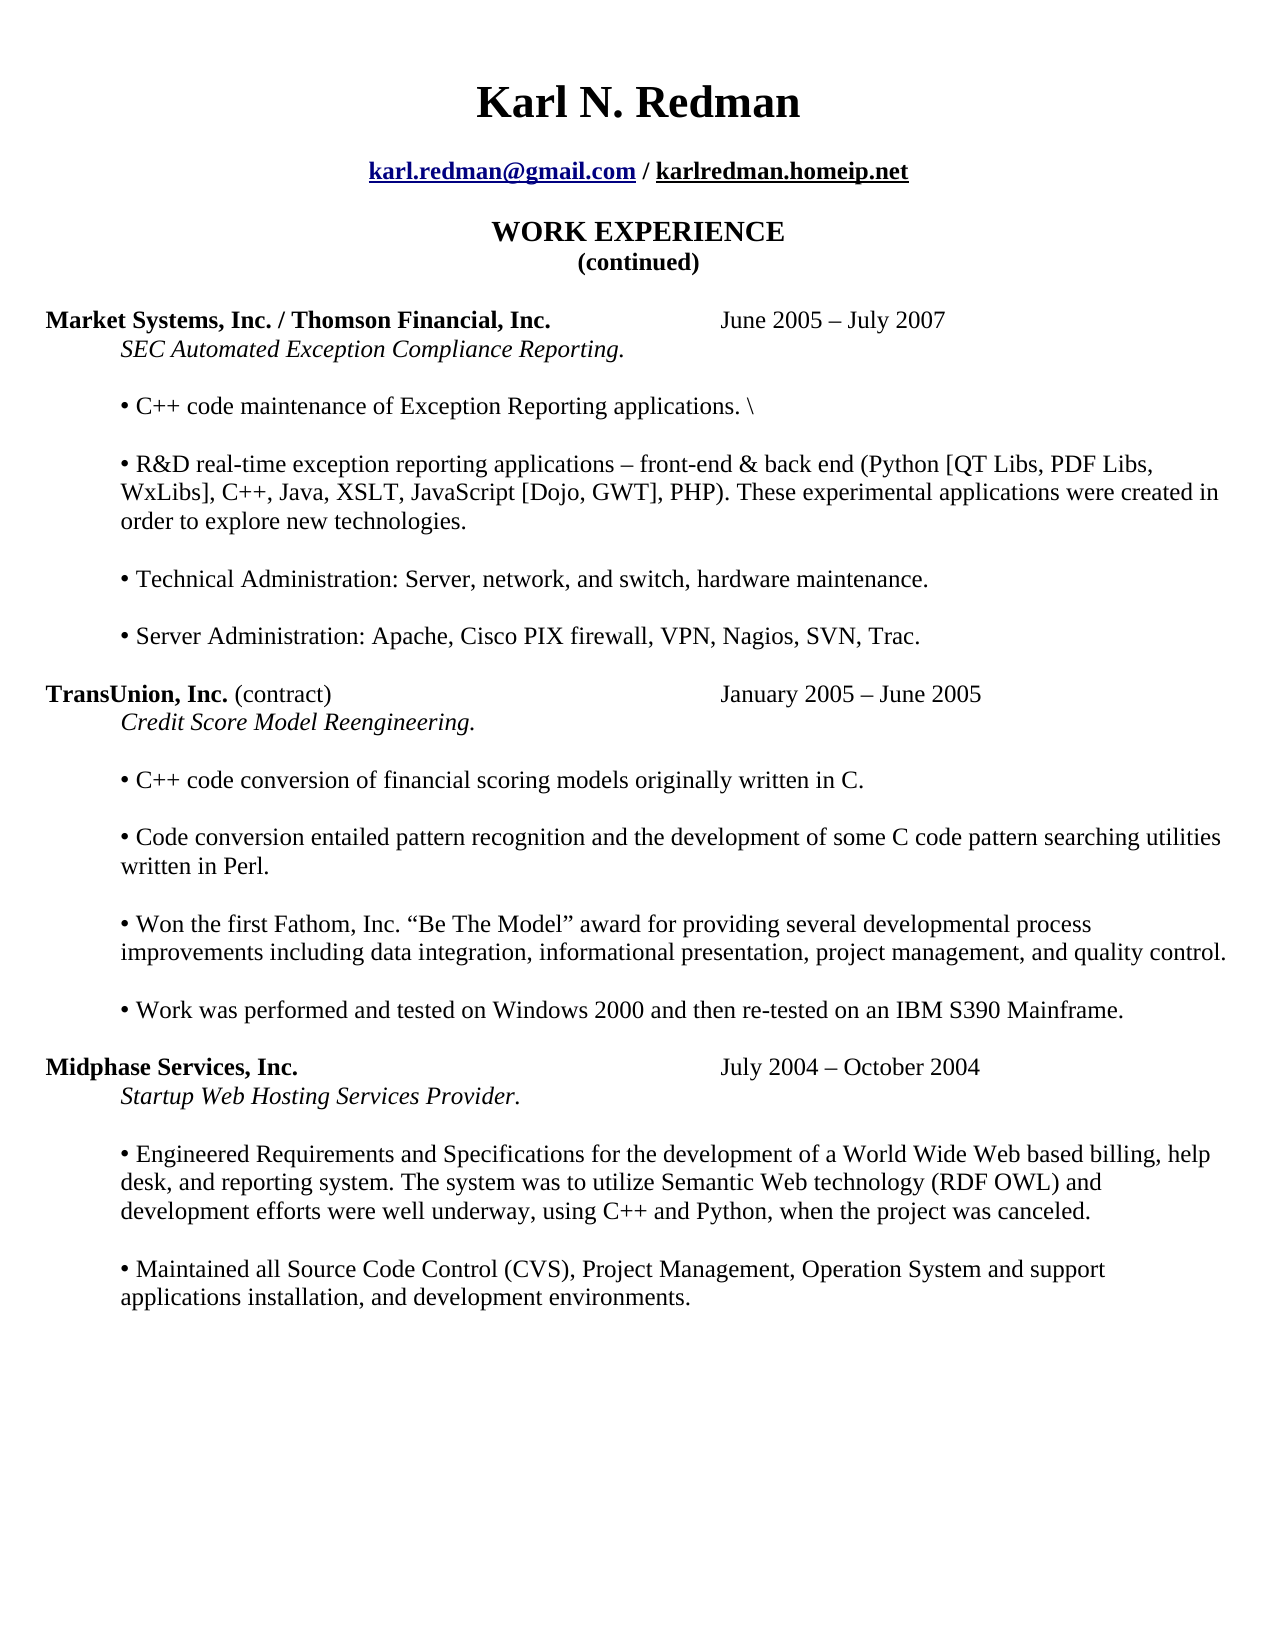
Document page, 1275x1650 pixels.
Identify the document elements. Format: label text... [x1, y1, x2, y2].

text Market Systems, Inc. / Thomson Financial, Inc. June 2005 – July 2007 [45, 305, 1231, 334]
list Technical Administration: Server, network, and switch, hardware maintenance. [120, 564, 1231, 592]
list R&D real-time exception reporting applications – front-end & back end (Python [QT Libs, PDF Libs, WxLibs], C++, Java, XSLT, JavaScript [Dojo, GWT], PHP). These experimental applications were created in order to explore new technologies. [120, 449, 1231, 535]
text Karl N. Redman [45, 75, 1231, 128]
text TransUnion, Inc. (contract) January 2005 – June 2005 [45, 679, 1231, 707]
text (continued) [45, 247, 1231, 276]
list C++ code conversion of financial scoring models originally written in C. [120, 765, 1231, 794]
list Work was performed and tested on Windows 2000 and then re-tested on an IBM S390 Mainframe. [120, 995, 1231, 1024]
list Code conversion entailed pattern recognition and the development of some C code pattern searching utilities written in Perl. [120, 822, 1231, 880]
list Maintained all Source Code Control (CVS), Project Management, Operation System and support applications installation, and development environments. [120, 1254, 1231, 1311]
text Credit Score Model Reengineering. [45, 707, 1231, 736]
text karl.redman@gmail.com / karlredman.homeip.net [45, 156, 1231, 185]
text SEC Automated Exception Compliance Reporting. [45, 334, 1231, 362]
text Startup Web Hosting Services Provider. [45, 1081, 1231, 1110]
list C++ code maintenance of Exception Reporting applications. \ [120, 391, 1231, 420]
text Midphase Services, Inc. July 2004 – October 2004 [45, 1052, 1231, 1081]
text WORK EXPERIENCE [45, 214, 1231, 247]
list Engineered Requirements and Specifications for the development of a World Wide Web based billing, help desk, and reporting system. The system was to utilize Semantic Web technology (RDF OWL) and development efforts were well underway, using C++ and Python, when the project was canceled. [120, 1139, 1231, 1225]
list Won the first Fathom, Inc. “Be The Model” award for providing several developmental process improvements including data integration, informational presentation, project management, and quality control. [120, 909, 1231, 966]
list Server Administration: Apache, Cisco PIX firewall, VPN, Nagios, SVN, Trac. [120, 621, 1231, 650]
